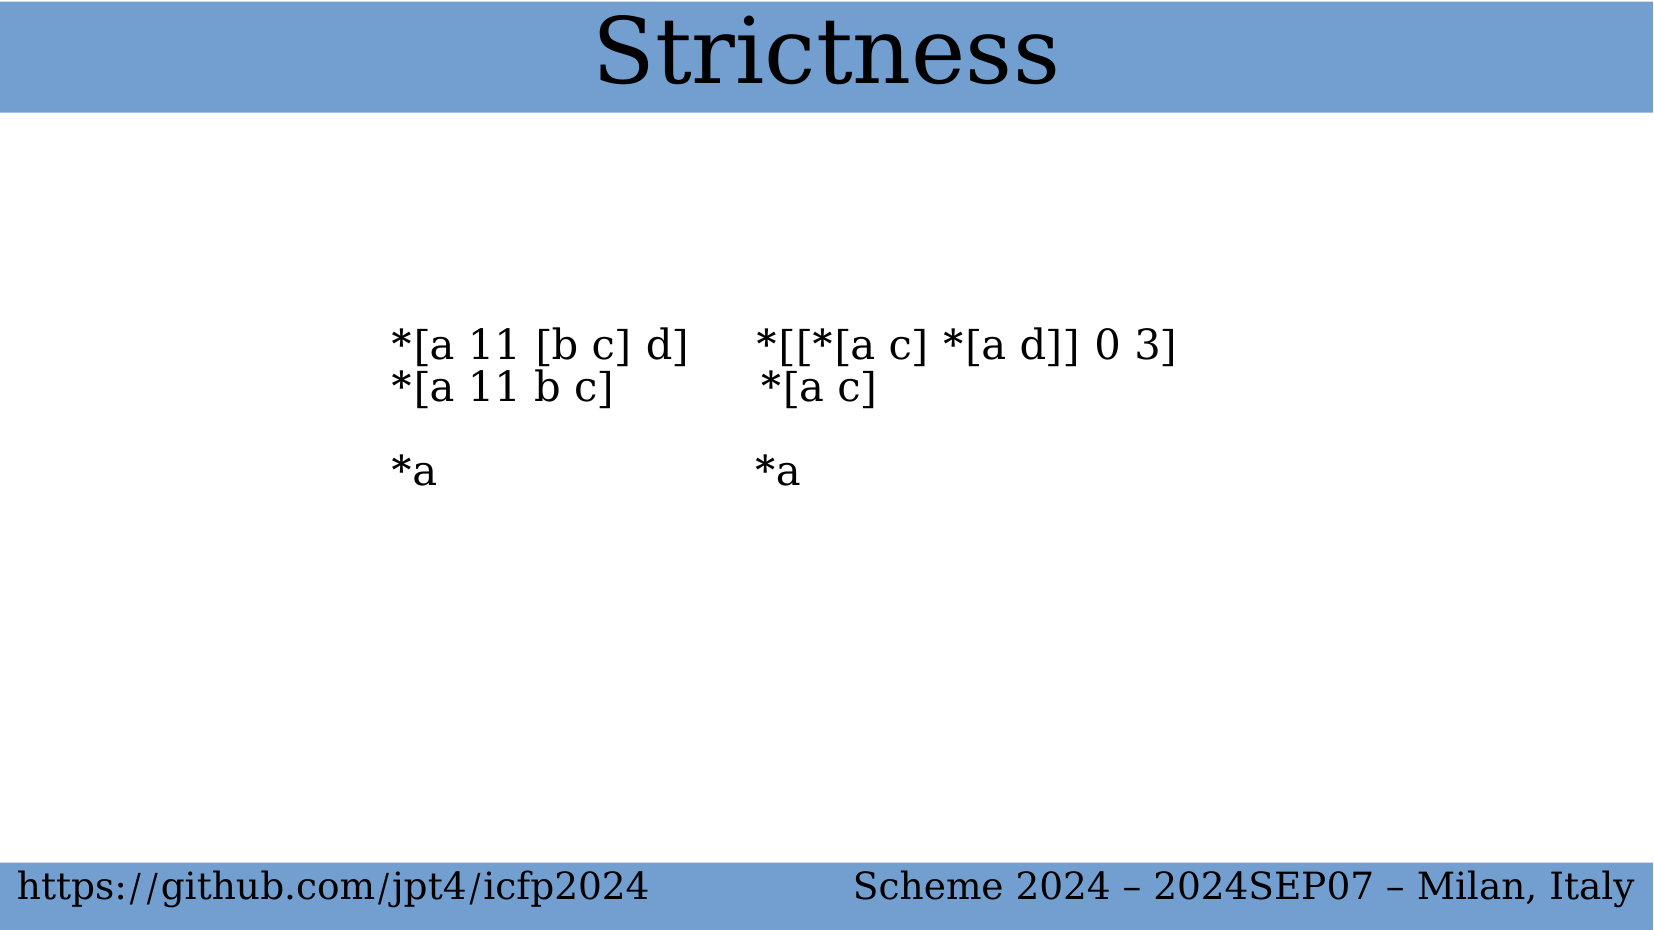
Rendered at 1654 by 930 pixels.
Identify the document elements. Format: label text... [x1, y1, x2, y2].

text_box https://github.com/jpt4/icfp2024 Scheme 2024 – 2024SEP07 – Milan, Italy [0, 862, 1653, 930]
text_box *[a 11 [b c] d] *[[*[a c] *[a d]] 0 3] *[a 11 b c] *[a c] *a *a [376, 319, 1277, 544]
title Strictness [0, 1, 1653, 113]
